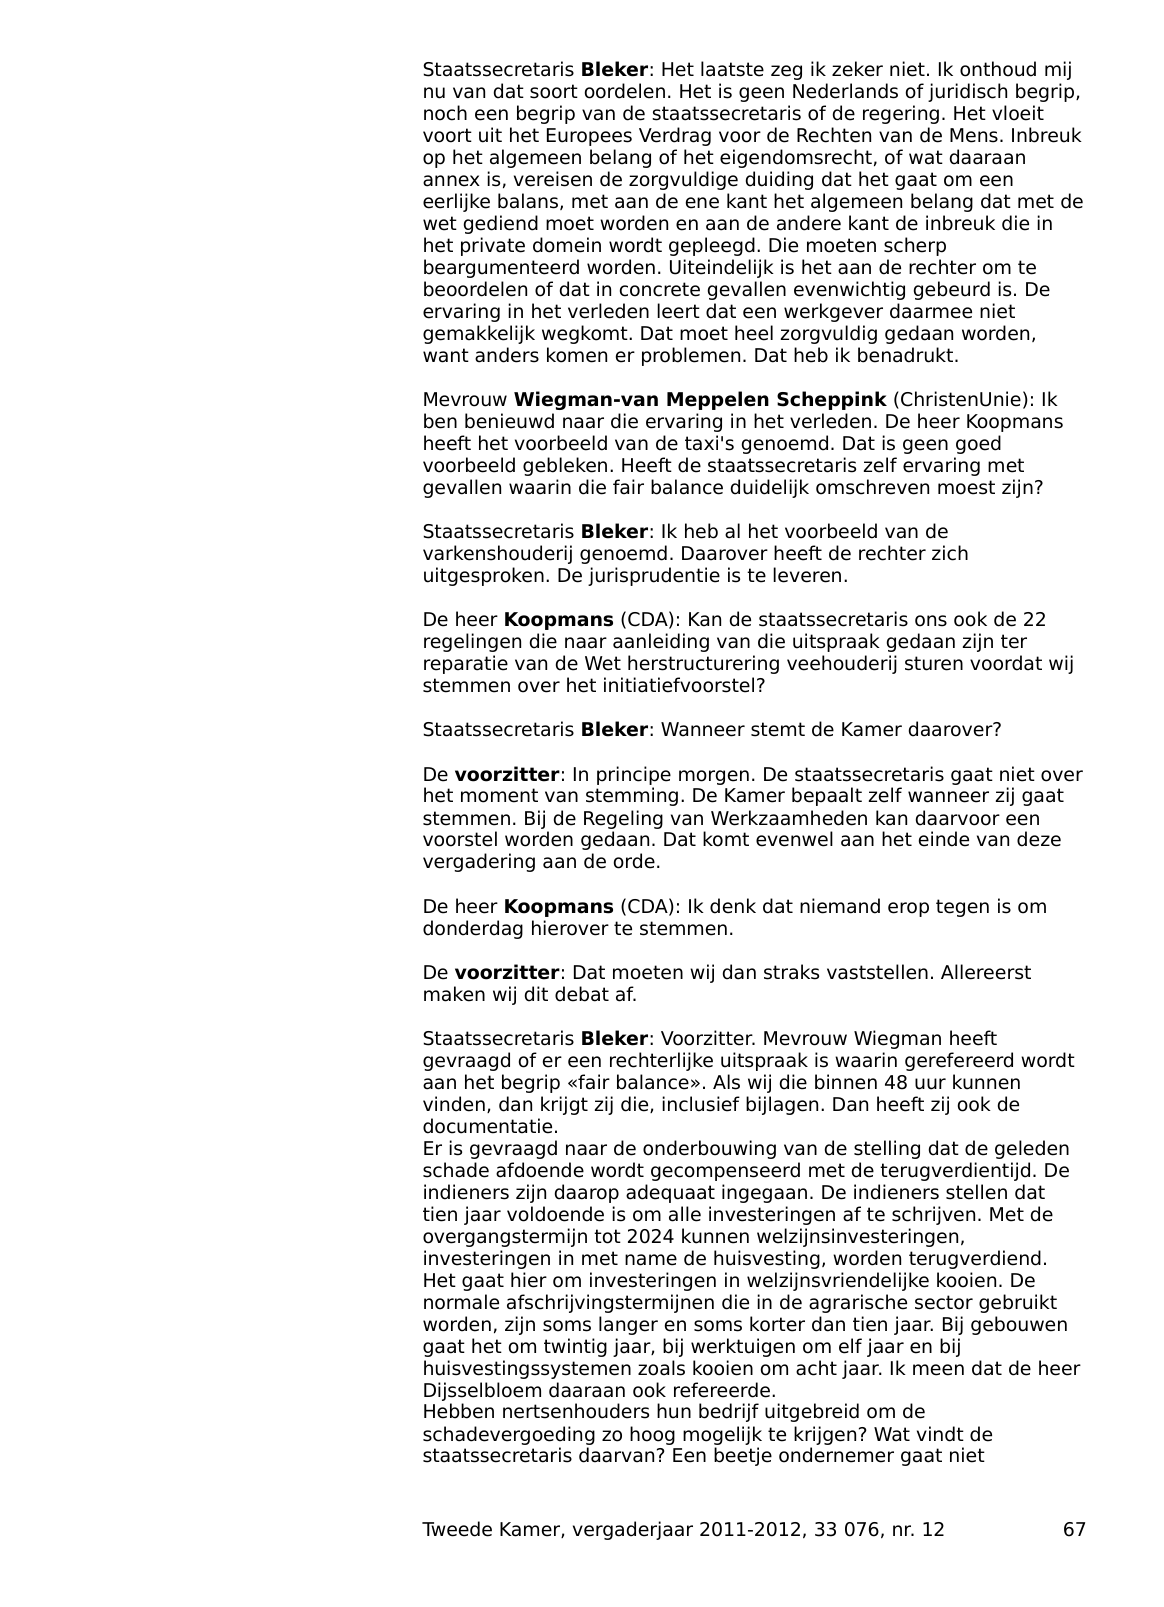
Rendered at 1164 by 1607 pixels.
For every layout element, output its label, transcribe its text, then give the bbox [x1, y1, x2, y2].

text Hebben nertsenhouders hun bedrijf uitgebreid om de schadevergoeding zo hoog mogelijk te krijgen? Wat vindt de staatssecretaris daarvan? Een beetje ondernemer gaat niet [422, 1401, 1087, 1467]
text Staatssecretaris Bleker: Wanneer stemt de Kamer daarover? [422, 719, 1087, 741]
text De voorzitter: In principe morgen. De staatssecretaris gaat niet over het moment van stemming. De Kamer bepaalt zelf wanneer zij gaat stemmen. Bij de Regeling van Werkzaamheden kan daarvoor een voorstel worden gedaan. Dat komt evenwel aan het einde van deze vergadering aan de orde. [422, 763, 1087, 873]
text Staatssecretaris Bleker: Het laatste zeg ik zeker niet. Ik onthoud mij nu van dat soort oordelen. Het is geen Nederlands of juridisch begrip, noch een begrip van de staatssecretaris of de regering. Het vloeit voort uit het Europees Verdrag voor de Rechten van de Mens. Inbreuk op het algemeen belang of het eigendomsrecht, of wat daaraan annex is, vereisen de zorgvuldige duiding dat het gaat om een eerlijke balans, met aan de ene kant het algemeen belang dat met de wet gediend moet worden en aan de andere kant de inbreuk die in het private domein wordt gepleegd. Die moeten scherp beargumenteerd worden. Uiteindelijk is het aan de rechter om te beoordelen of dat in concrete gevallen evenwichtig gebeurd is. De ervaring in het verleden leert dat een werkgever daarmee niet gemakkelijk wegkomt. Dat moet heel zorgvuldig gedaan worden, want anders komen er problemen. Dat heb ik benadrukt. [422, 59, 1087, 367]
text Staatssecretaris Bleker: Voorzitter. Mevrouw Wiegman heeft gevraagd of er een rechterlijke uitspraak is waarin gerefereerd wordt aan het begrip «fair balance». Als wij die binnen 48 uur kunnen vinden, dan krijgt zij die, inclusief bijlagen. Dan heeft zij ook de documentatie. [422, 1028, 1087, 1138]
text De heer Koopmans (CDA): Kan de staatssecretaris ons ook de 22 regelingen die naar aanleiding van die uitspraak gedaan zijn ter reparatie van de Wet herstructurering veehouderij sturen voordat wij stemmen over het initiatiefvoorstel? [422, 609, 1087, 697]
text Er is gevraagd naar de onderbouwing van de stelling dat de geleden schade afdoende wordt gecompenseerd met de terugverdientijd. De indieners zijn daarop adequaat ingegaan. De indieners stellen dat tien jaar voldoende is om alle investeringen af te schrijven. Met de overgangstermijn tot 2024 kunnen welzijnsinvesteringen, investeringen in met name de huisvesting, worden terugverdiend. Het gaat hier om investeringen in welzijnsvriendelijke kooien. De normale afschrijvingstermijnen die in de agrarische sector gebruikt worden, zijn soms langer en soms korter dan tien jaar. Bij gebouwen gaat het om twintig jaar, bij werktuigen om elf jaar en bij huisvestingssystemen zoals kooien om acht jaar. Ik meen dat de heer Dijsselbloem daaraan ook refereerde. [422, 1138, 1087, 1401]
text Staatssecretaris Bleker: Ik heb al het voorbeeld van de varkenshouderij genoemd. Daarover heeft de rechter zich uitgesproken. De jurisprudentie is te leveren. [422, 521, 1087, 587]
text Mevrouw Wiegman-van Meppelen Scheppink (ChristenUnie): Ik ben benieuwd naar die ervaring in het verleden. De heer Koopmans heeft het voorbeeld van de taxi's genoemd. Dat is geen goed voorbeeld gebleken. Heeft de staatssecretaris zelf ervaring met gevallen waarin die fair balance duidelijk omschreven moest zijn? [422, 389, 1087, 499]
text De heer Koopmans (CDA): Ik denk dat niemand erop tegen is om donderdag hierover te stemmen. [422, 896, 1087, 939]
text De voorzitter: Dat moeten wij dan straks vaststellen. Allereerst maken wij dit debat af. [422, 962, 1087, 1006]
